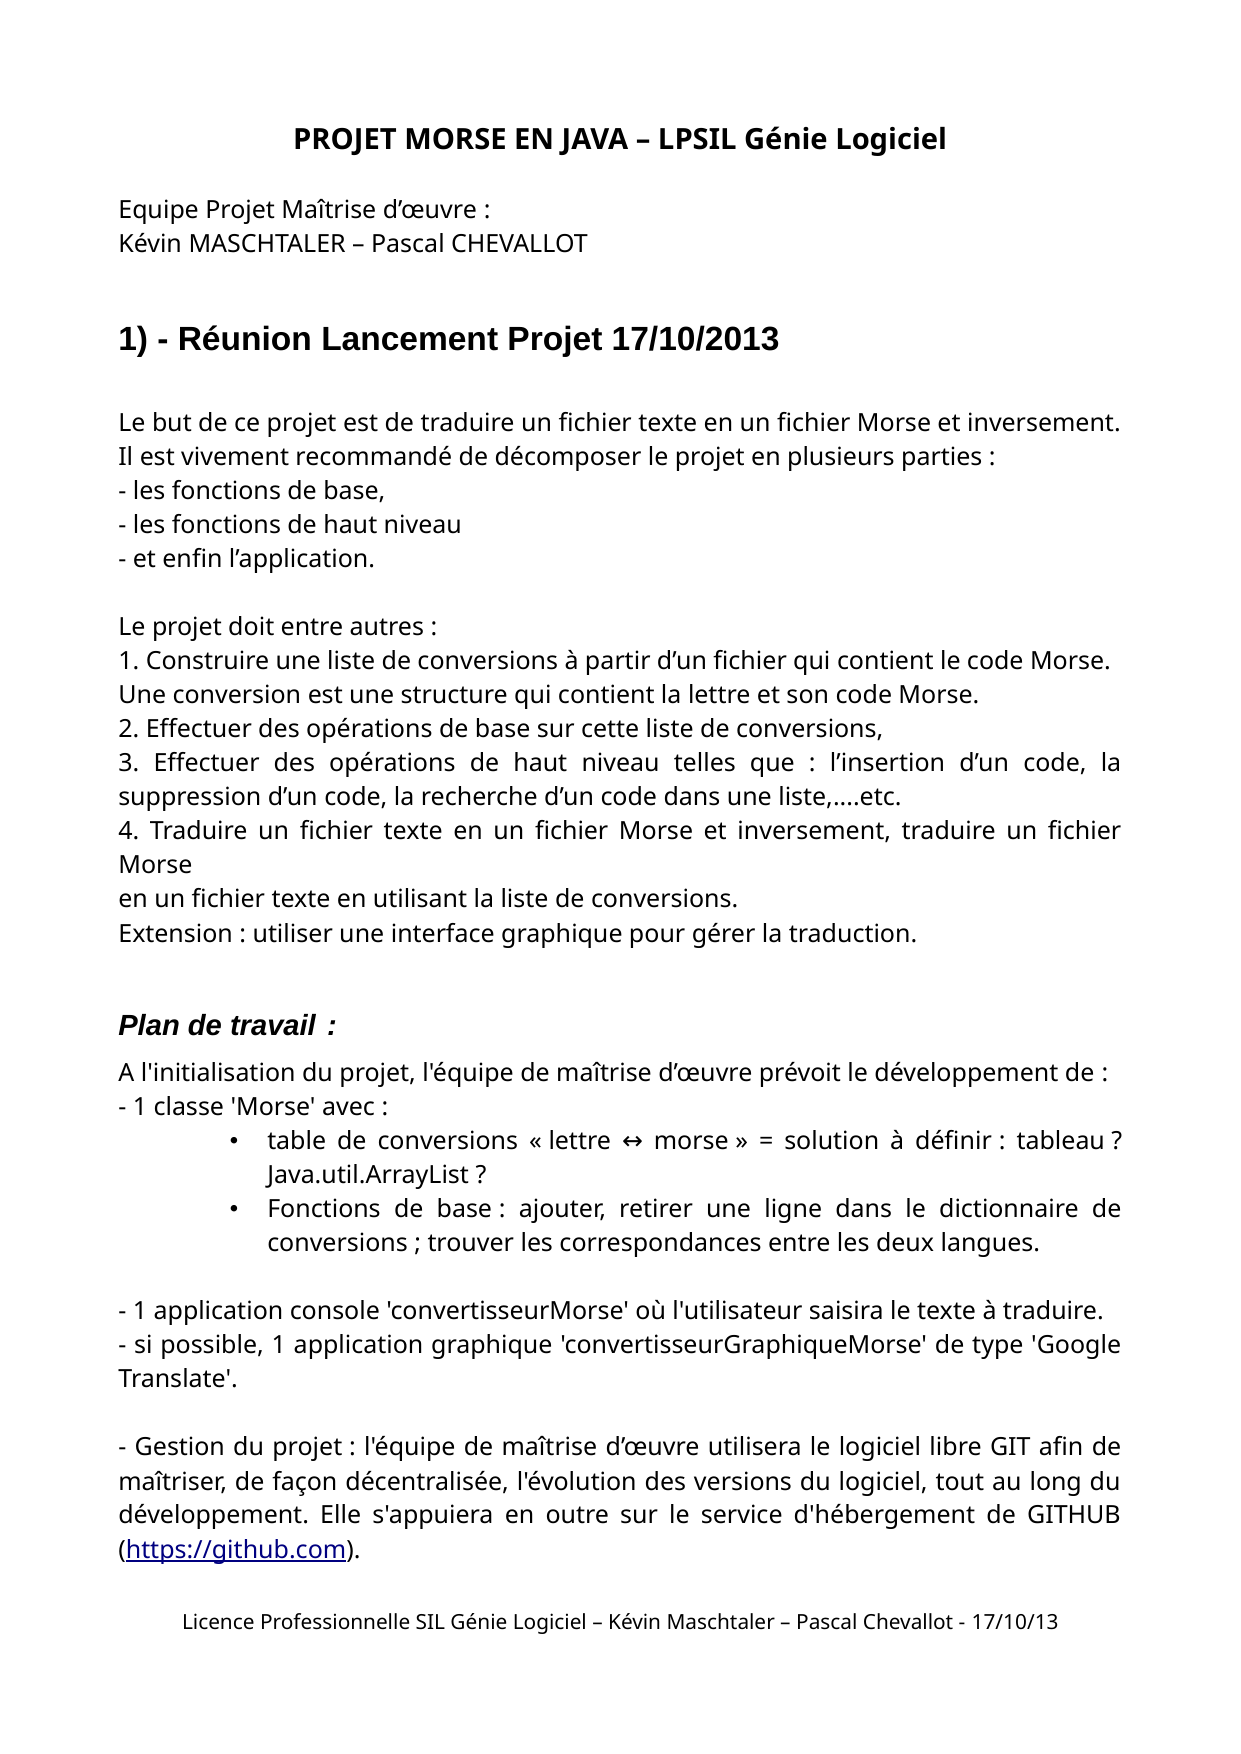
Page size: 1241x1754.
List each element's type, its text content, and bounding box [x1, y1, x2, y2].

text Kévin MASCHTALER – Pascal CHEVALLOT [118, 226, 1122, 260]
text - 1 application console 'convertisseurMorse' où l'utilisateur saisira le texte à traduire. [118, 1293, 1122, 1327]
text - et enfin l’application. [118, 541, 1122, 574]
text 1. Construire une liste de conversions à partir d’un fichier qui contient le code Morse. [118, 643, 1122, 677]
text en un fichier texte en utilisant la liste de conversions. [118, 881, 1122, 915]
text Extension : utiliser une interface graphique pour gérer la traduction. [118, 915, 1122, 949]
text 4. Traduire un fichier texte en un fichier Morse et inversement, traduire un fichier Morse [118, 813, 1122, 881]
text - si possible, 1 application graphique 'convertisseurGraphiqueMorse' de type 'Google Translate'. [118, 1327, 1122, 1395]
text - les fonctions de haut niveau [118, 506, 1122, 541]
text 3. Effectuer des opérations de haut niveau telles que : l’insertion d’un code, la suppression d’un code, la recherche d’un code dans une liste,....etc. [118, 745, 1122, 813]
text 2. Effectuer des opérations de base sur cette liste de conversions, [118, 711, 1122, 745]
text - Gestion du projet : l'équipe de maîtrise d’œuvre utilisera le logiciel libre GIT afin de maîtriser, de façon décentralisée, l'évolution des versions du logiciel, tout au long du développement. Elle s'appuiera en outre sur le service d'hébergement de GITHUB (https://github.com). [118, 1429, 1122, 1565]
text Equipe Projet Maîtrise d’œuvre : [118, 192, 1122, 226]
text - les fonctions de base, [118, 472, 1122, 506]
list Fonctions de base : ajouter, retirer une ligne dans le dictionnaire de conversions ; trouver les correspondances entre les deux langues. [229, 1191, 1122, 1259]
text Le but de ce projet est de traduire un fichier texte en un fichier Morse et inversement. Il est vivement recommandé de décomposer le projet en plusieurs parties : [118, 404, 1122, 472]
subtitle Plan de travail : [118, 1008, 1122, 1042]
list table de conversions « lettre ↔ morse » = solution à définir : tableau ? Java.util.ArrayList ? [229, 1122, 1122, 1191]
subtitle 1) - Réunion Lancement Projet 17/10/2013 [118, 319, 1122, 358]
text Une conversion est une structure qui contient la lettre et son code Morse. [118, 677, 1122, 711]
text - 1 classe 'Morse' avec : [118, 1088, 1122, 1122]
text A l'initialisation du projet, l'équipe de maîtrise d’œuvre prévoit le développement de : [118, 1054, 1122, 1088]
text Le projet doit entre autres : [118, 609, 1122, 643]
text PROJET MORSE EN JAVA – LPSIL Génie Logiciel [118, 118, 1122, 158]
